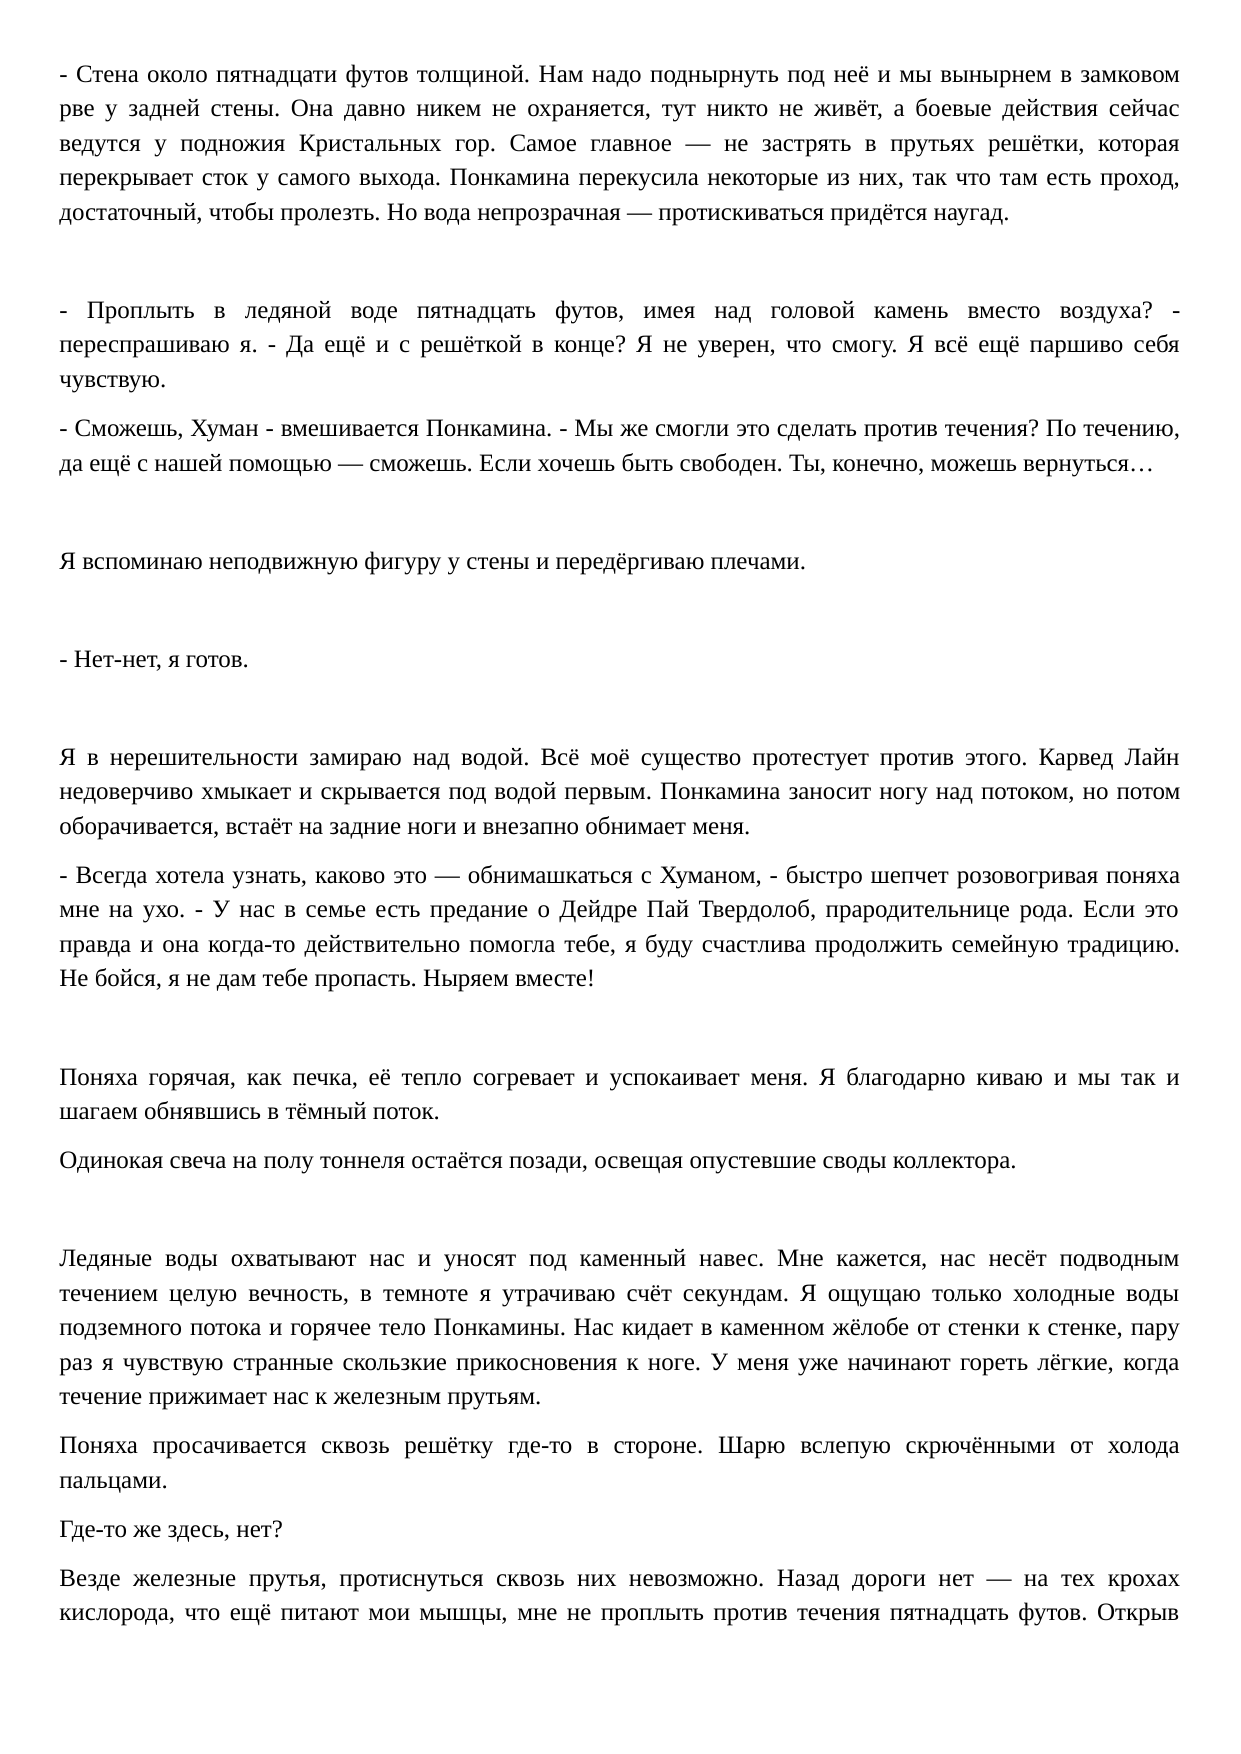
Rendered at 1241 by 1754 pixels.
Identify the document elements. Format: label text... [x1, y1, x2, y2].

text - Стена около пятнадцати футов толщиной. Нам надо поднырнуть под неё и мы вынырнем в замковом рве у задней стены. Она давно никем не охраняется, тут никто не живёт, а боевые действия сейчас ведутся у подножия Кристальных гор. Самое главное — не застрять в прутьях решётки, которая перекрывает сток у самого выхода. Понкамина перекусила некоторые из них, так что там есть проход, достаточный, чтобы пролезть. Но вода непрозрачная — протискиваться придётся наугад. [59, 59, 1181, 226]
text Я вспоминаю неподвижную фигуру у стены и передёргиваю плечами. [59, 546, 1181, 574]
text Одинокая свеча на полу тоннеля остаётся позади, освещая опустевшие своды коллектора. [59, 1145, 1181, 1174]
text Поняха горячая, как печка, её тепло согревает и успокаивает меня. Я благодарно киваю и мы так и шагаем обнявшись в тёмный поток. [59, 1062, 1181, 1125]
text - Проплыть в ледяной воде пятнадцать футов, имея над головой камень вместо воздуха? - переспрашиваю я. - Да ещё и с решёткой в конце? Я не уверен, что смогу. Я всё ещё паршиво себя чувствую. [59, 295, 1181, 393]
text - Всегда хотела узнать, каково это — обнимашкаться с Хуманом, - быстро шепчет розовогривая поняха мне на ухо. - У нас в семье есть предание о Дейдре Пай Твердолоб, прародительнице рода. Если это правда и она когда-то действительно помогла тебе, я буду счастлива продолжить семейную традицию. Не бойся, я не дам тебе пропасть. Ныряем вместе! [59, 860, 1181, 992]
text Я в нерешительности замираю над водой. Всё моё существо протестует против этого. Карвед Лайн недоверчиво хмыкает и скрывается под водой первым. Понкамина заносит ногу над потоком, но потом оборачивается, встаёт на задние ноги и внезапно обнимает меня. [59, 742, 1181, 840]
text Ледяные воды охватывают нас и уносят под каменный навес. Мне кажется, нас несёт подводным течением целую вечность, в темноте я утрачиваю счёт секундам. Я ощущаю только холодные воды подземного потока и горячее тело Понкамины. Нас кидает в каменном жёлобе от стенки к стенке, пару раз я чувствую странные скользкие прикосновения к ноге. У меня уже начинают гореть лёгкие, когда течение прижимает нас к железным прутьям. [59, 1243, 1181, 1410]
text - Сможешь, Хуман - вмешивается Понкамина. - Мы же смогли это сделать против течения? По течению, да ещё с нашей помощью — сможешь. Если хочешь быть свободен. Ты, конечно, можешь вернуться… [59, 413, 1181, 476]
text Поняха просачивается сквозь решётку где-то в стороне. Шарю вслепую скрючёнными от холода пальцами. [59, 1430, 1181, 1493]
text - Нет-нет, я готов. [59, 644, 1181, 673]
text Везде железные прутья, протиснуться сквозь них невозможно. Назад дороги нет — на тех крохах кислорода, что ещё питают мои мышцы, мне не проплыть против течения пятнадцать футов. Открыв [59, 1563, 1181, 1626]
text Где-то же здесь, нет? [59, 1514, 1181, 1542]
